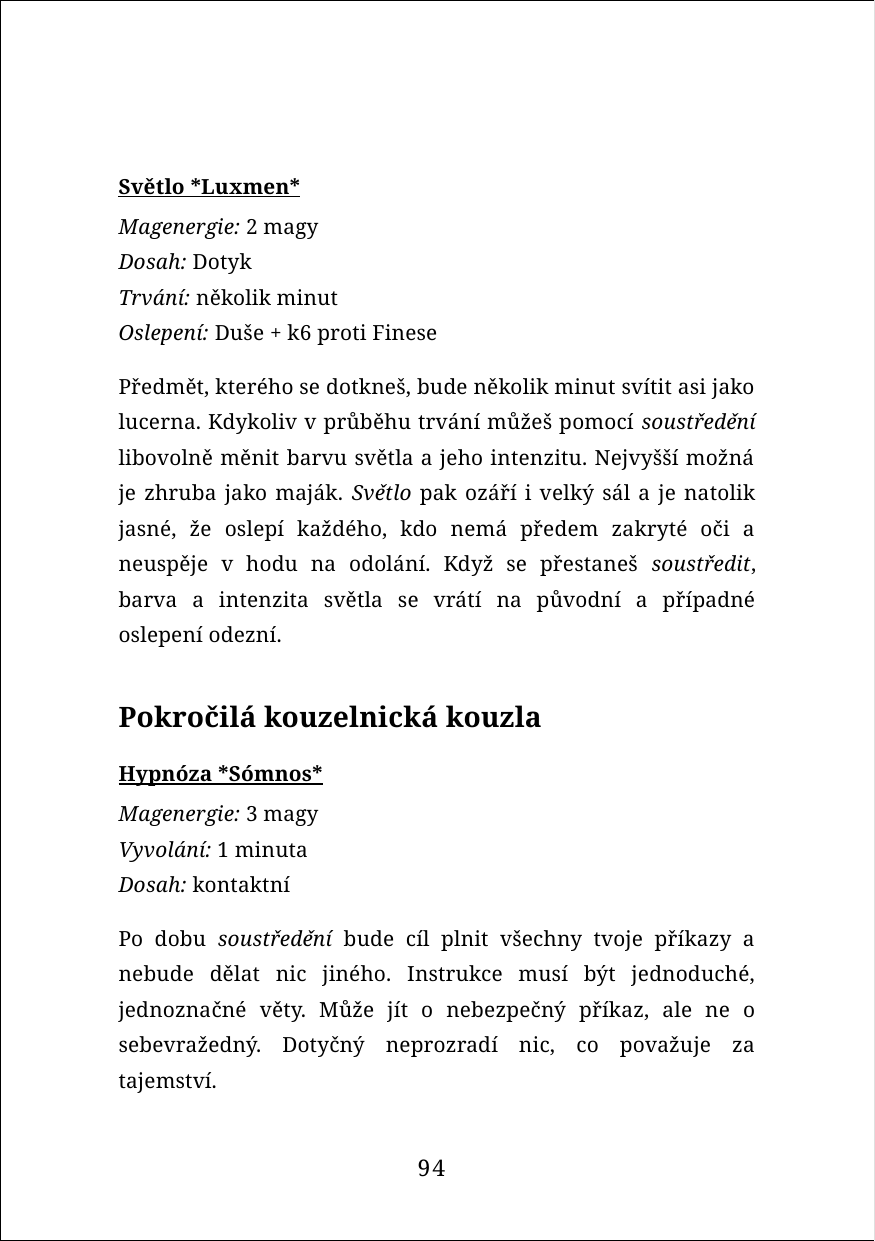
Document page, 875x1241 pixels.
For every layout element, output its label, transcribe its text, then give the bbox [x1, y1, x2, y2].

text Magenergie: 3 magy Vyvolání: 1 minuta Dosah: kontaktní [118, 799, 756, 899]
text Po dobu soustředění bude cíl plnit všechny tvoje příkazy a nebude dělat nic jiného. Instrukce musí být jednoduché, jednoznačné věty. Může jít o nebezpečný příkaz, ale ne o sebevražedný. Dotyčný neprozradí nic, co považuje za tajemství. [118, 924, 756, 1094]
subtitle Světlo *Luxmen* [118, 172, 756, 200]
subtitle Pokročilá kouzelnická kouzla [118, 697, 756, 736]
text Předmět, kterého se dotkneš, bude několik minut svítit asi jako lucerna. Kdykoliv v průběhu trvání můžeš pomocí soustředění libovolně měnit barvu světla a jeho intenzitu. Nejvyšší možná je zhruba jako maják. Světlo pak ozáří i velký sál a je natolik jasné, že oslepí každého, kdo nemá předem zakryté oči a neuspěje v hodu na odolání. Když se přestaneš soustředit, barva a intenzita světla se vrátí na původní a případné oslepení odezní. [118, 372, 756, 649]
text Magenergie: 2 magy Dosah: Dotyk Trvání: několik minut Oslepení: Duše + k6 proti Finese [118, 212, 756, 347]
subtitle Hypnóza *Sómnos* [118, 759, 756, 788]
